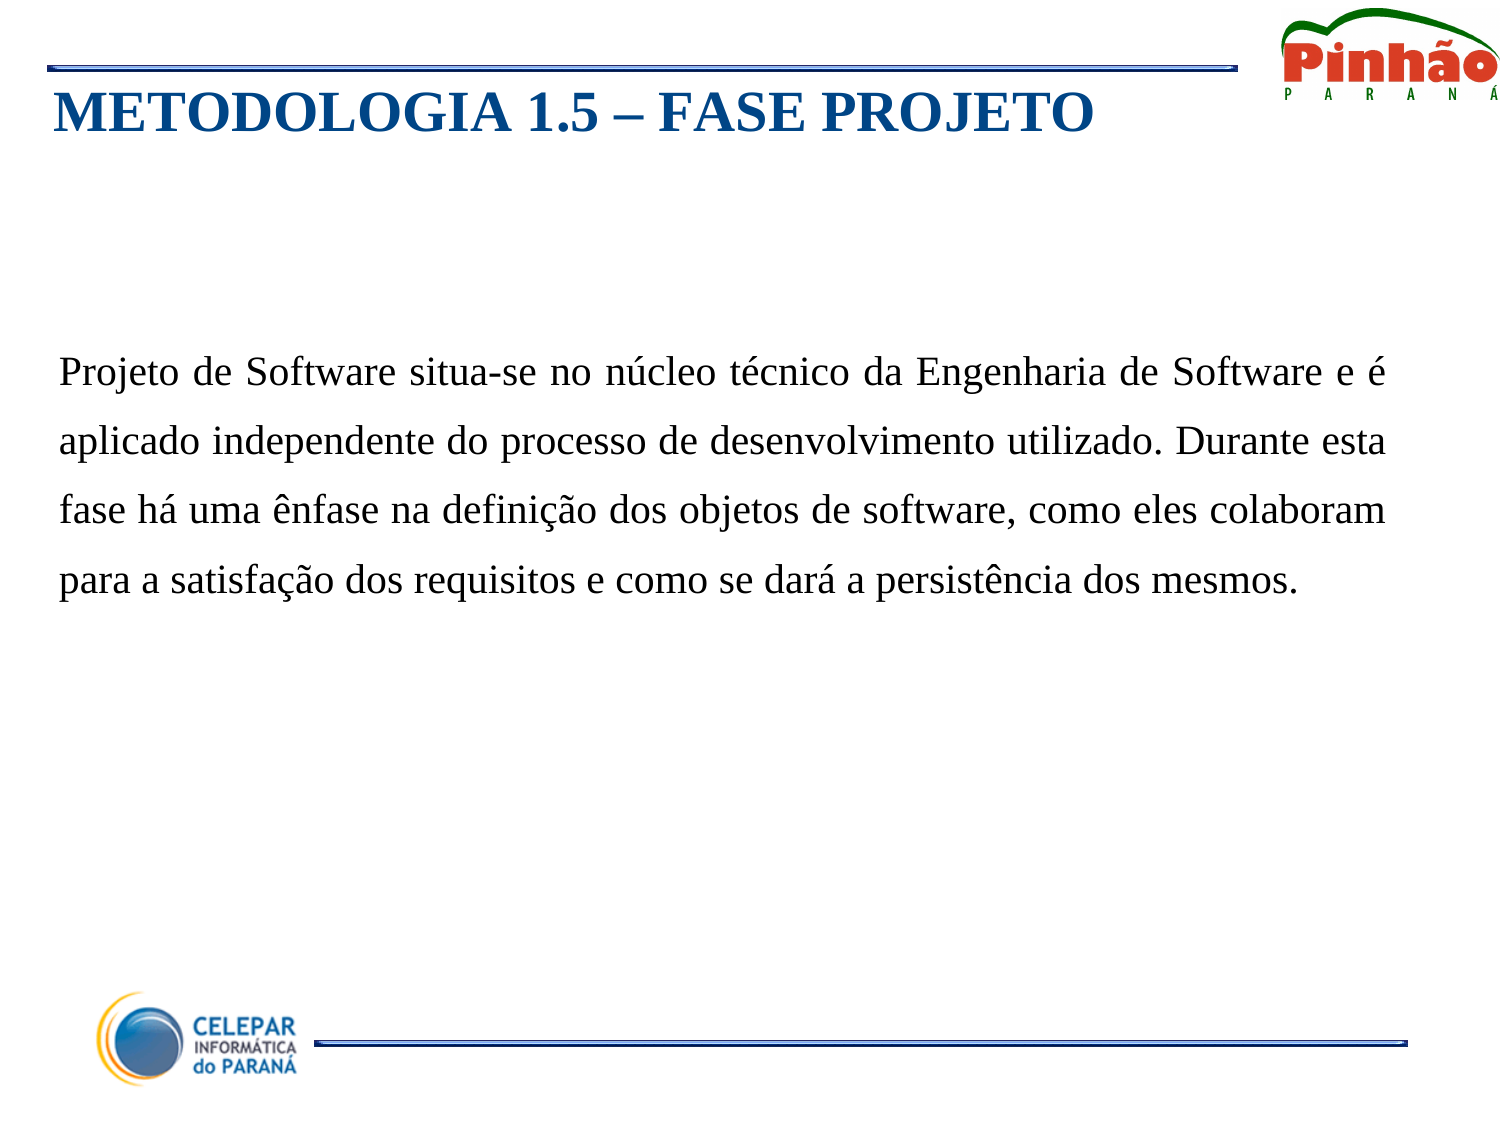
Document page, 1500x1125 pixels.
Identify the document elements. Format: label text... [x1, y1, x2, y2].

picture [95, 989, 303, 1091]
text_box METODOLOGIA 1.5 – FASE PROJETO [53, 79, 1097, 156]
picture [1281, 8, 1500, 100]
text_box Projeto de Software situa-se no núcleo técnico da Engenharia de Software e é aplicado independente do processo de desenvolvimento utilizado. Durante esta fase há uma ênfase na definição dos objetos de software, como eles colaboram para a satisfação dos requisitos e como se dará a persistência dos mesmos. [59, 324, 1388, 603]
